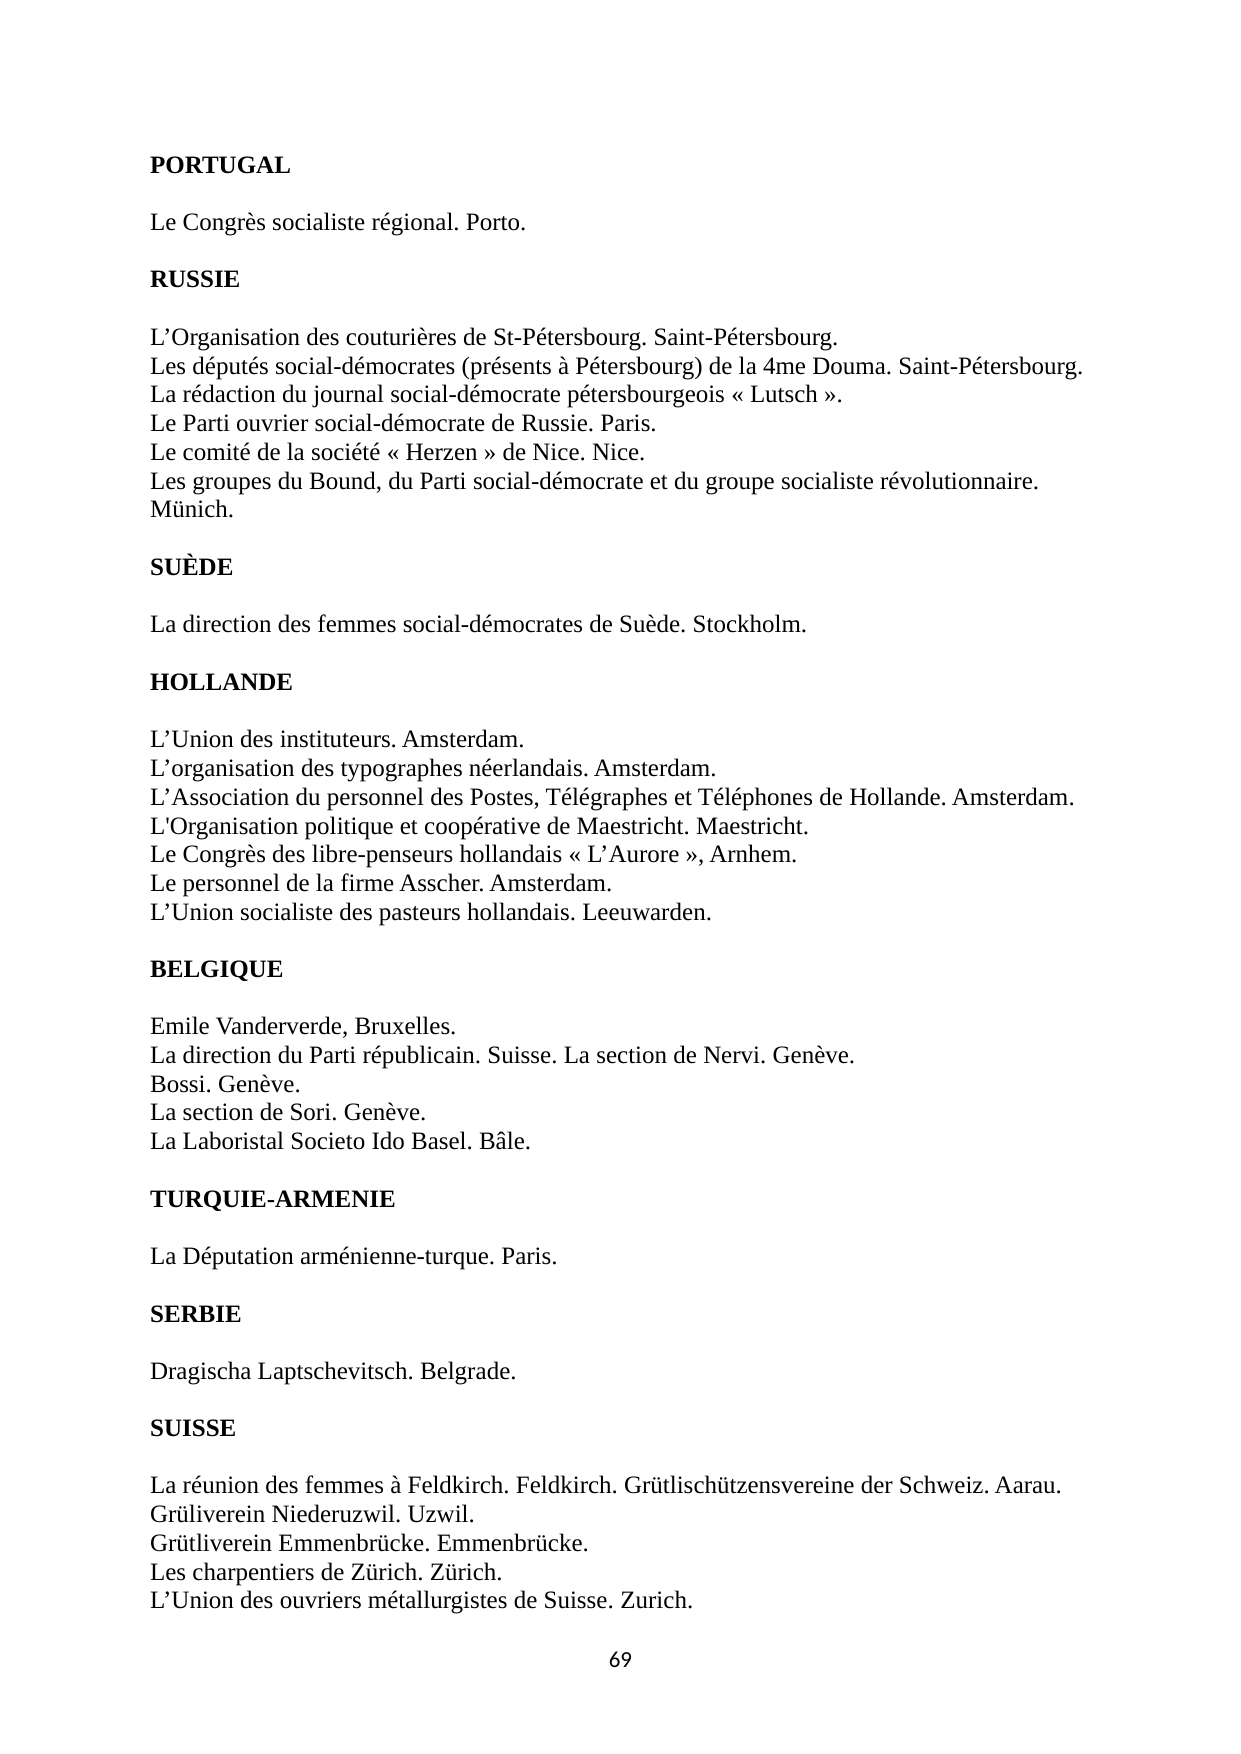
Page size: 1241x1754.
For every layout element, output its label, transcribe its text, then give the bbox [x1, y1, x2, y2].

text Les charpentiers de Zürich. Zürich. [150, 1557, 1090, 1585]
text Emile Vanderverde, Bruxelles. [150, 1011, 1090, 1040]
subtitle TURQUIE-ARMENIE [150, 1184, 1090, 1212]
text L’Union socialiste des pasteurs hollandais. Leeuwarden. [150, 897, 1090, 926]
text L’Organisation des couturières de St-Pétersbourg. Saint-Pétersbourg. [150, 322, 1090, 351]
text L’Union des instituteurs. Amsterdam. [150, 724, 1090, 753]
subtitle BELGIQUE [150, 954, 1090, 983]
text L’organisation des typographes néerlandais. Amsterdam. [150, 753, 1090, 782]
text Le Congrès des libre-penseurs hollandais « L’Aurore », Arnhem. [150, 839, 1090, 868]
text L’Union des ouvriers métallurgistes de Suisse. Zurich. [150, 1585, 1090, 1614]
text La Laboristal Societo Ido Basel. Bâle. [150, 1126, 1090, 1155]
text Le comité de la société « Herzen » de Nice. Nice. [150, 437, 1090, 466]
text La réunion des femmes à Feldkirch. Feldkirch. Grütlischützensvereine der Schweiz. Aarau. Grüliverein Niederuzwil. Uzwil. [150, 1470, 1090, 1528]
subtitle SUISSE [150, 1413, 1090, 1442]
subtitle SERBIE [150, 1299, 1090, 1327]
text Grütliverein Emmenbrücke. Emmenbrücke. [150, 1528, 1090, 1557]
text La section de Sori. Genève. [150, 1097, 1090, 1126]
subtitle HOLLANDE [150, 667, 1090, 696]
text Les groupes du Bound, du Parti social-démocrate et du groupe socialiste révolutionnaire. Münich. [150, 466, 1090, 523]
text L’Association du personnel des Postes, Télégraphes et Téléphones de Hollande. Amsterdam. [150, 782, 1090, 811]
subtitle PORTUGAL [150, 150, 1090, 179]
text La direction du Parti républicain. Suisse. La section de Nervi. Genève. [150, 1040, 1090, 1069]
subtitle La Députation arménienne-turque. Paris. [150, 1241, 1090, 1270]
subtitle La direction des femmes social-démocrates de Suède. Stockholm. [150, 609, 1090, 638]
text La rédaction du journal social-démocrate pétersbourgeois « Lutsch ». [150, 379, 1090, 408]
text Le personnel de la firme Asscher. Amsterdam. [150, 868, 1090, 897]
text L'Organisation politique et coopérative de Maestricht. Maestricht. [150, 811, 1090, 839]
text Les députés social-démocrates (présents à Pétersbourg) de la 4me Douma. Saint-Pétersbourg. [150, 351, 1090, 379]
text Le Parti ouvrier social-démocrate de Russie. Paris. [150, 408, 1090, 437]
subtitle Dragischa Laptschevitsch. Belgrade. [150, 1356, 1090, 1385]
subtitle RUSSIE [150, 264, 1090, 293]
text Bossi. Genève. [150, 1069, 1090, 1097]
subtitle SUÈDE [150, 552, 1090, 581]
subtitle Le Congrès socialiste régional. Porto. [150, 207, 1090, 236]
